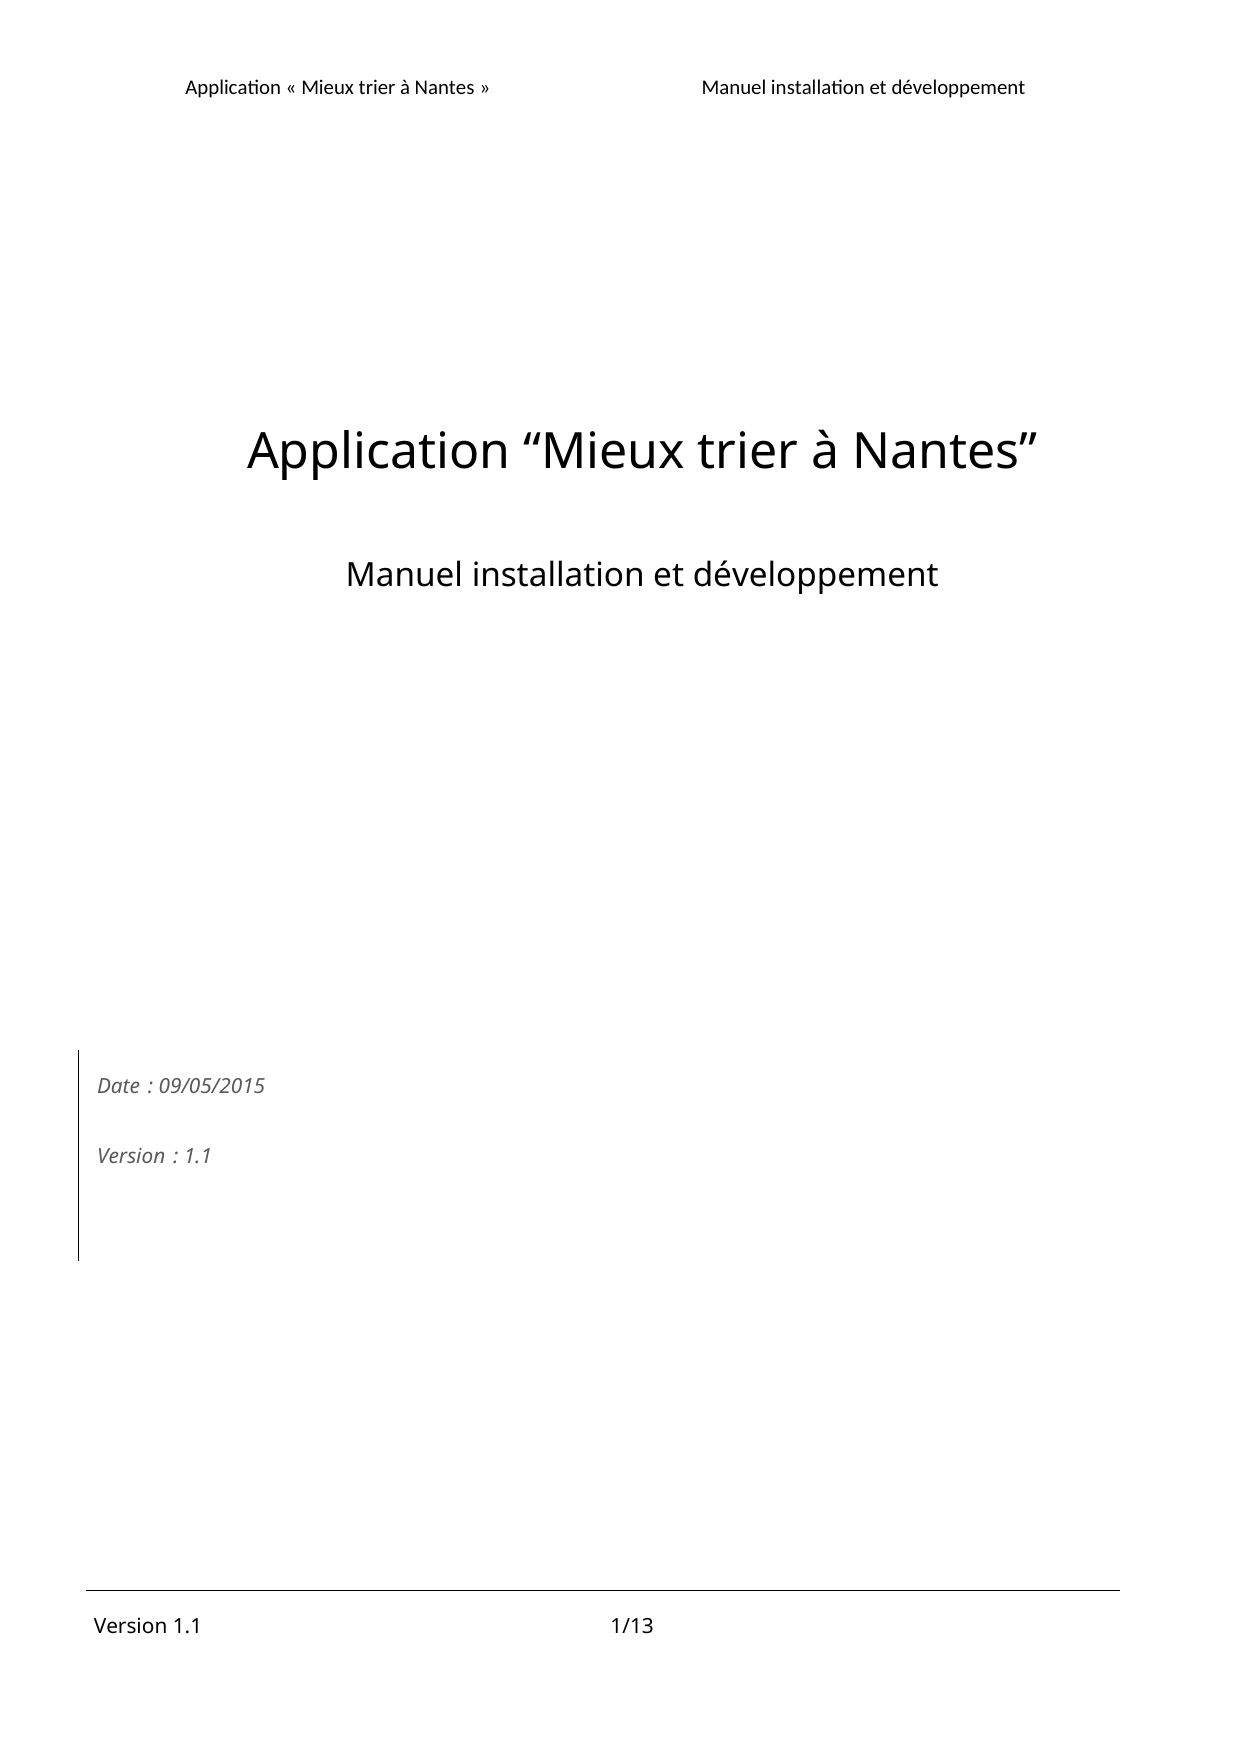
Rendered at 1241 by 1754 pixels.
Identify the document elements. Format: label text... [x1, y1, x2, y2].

table_cell [79, 1191, 878, 1261]
table_cell Version : 1.1 [79, 1121, 878, 1191]
table_header Date : 09/05/2015 [79, 1050, 878, 1121]
text Application “Mieux trier à Nantes” [74, 414, 1137, 483]
text Manuel installation et développement [74, 551, 1137, 596]
